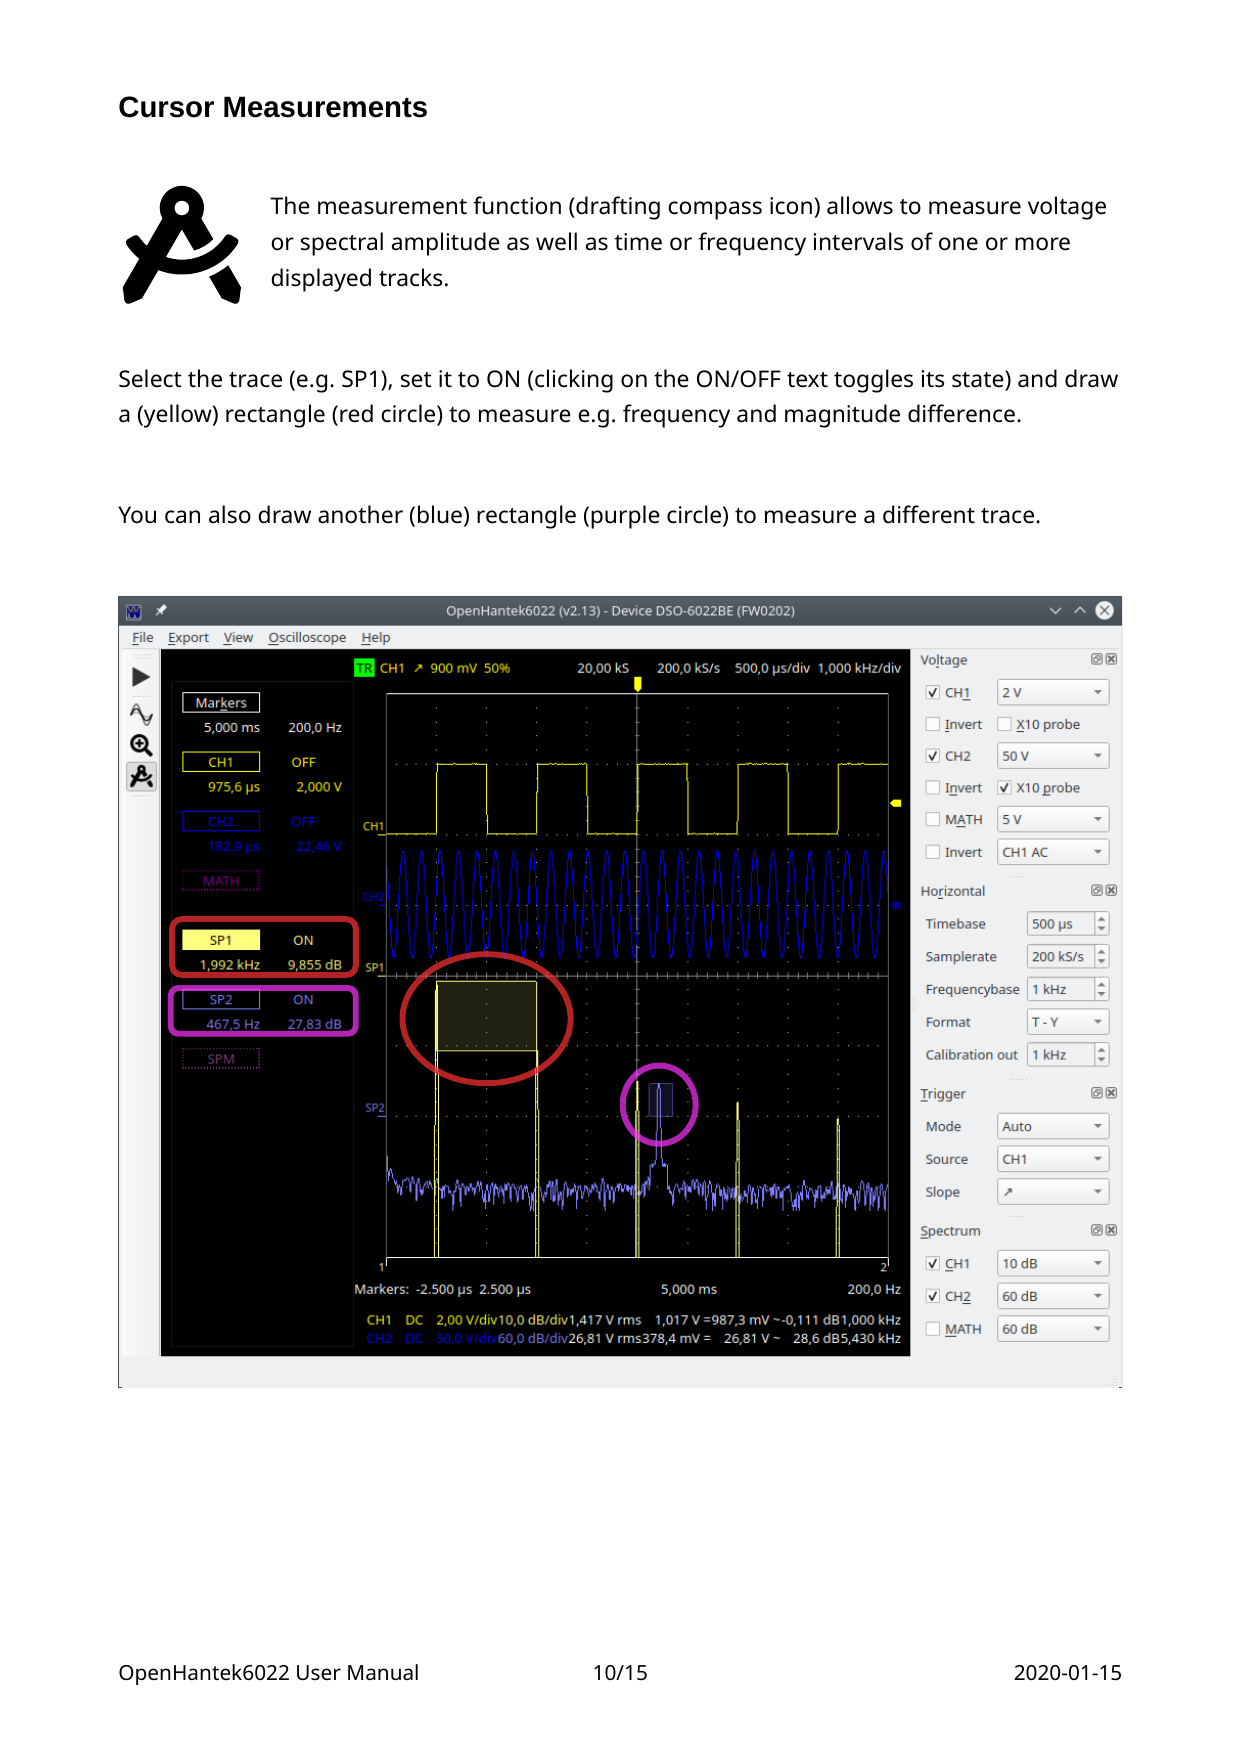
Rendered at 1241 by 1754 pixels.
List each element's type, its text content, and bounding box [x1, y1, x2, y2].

text Select the trace (e.g. SP1), set it to ON (clicking on the ON/OFF text toggles its state) and draw a (yellow) rectangle (red circle) to measure e.g. frequency and magnitude difference. [118, 362, 1122, 430]
subtitle Cursor Measurements [118, 89, 1122, 123]
text You can also draw another (blue) rectangle (purple circle) to measure a different trace. [118, 499, 1122, 531]
picture [118, 596, 1123, 1388]
text The measurement function (drafting compass icon) allows to measure voltage or spectral amplitude as well as time or frequency intervals of one or more displayed tracks. [146, 189, 1122, 293]
text [118, 189, 169, 293]
